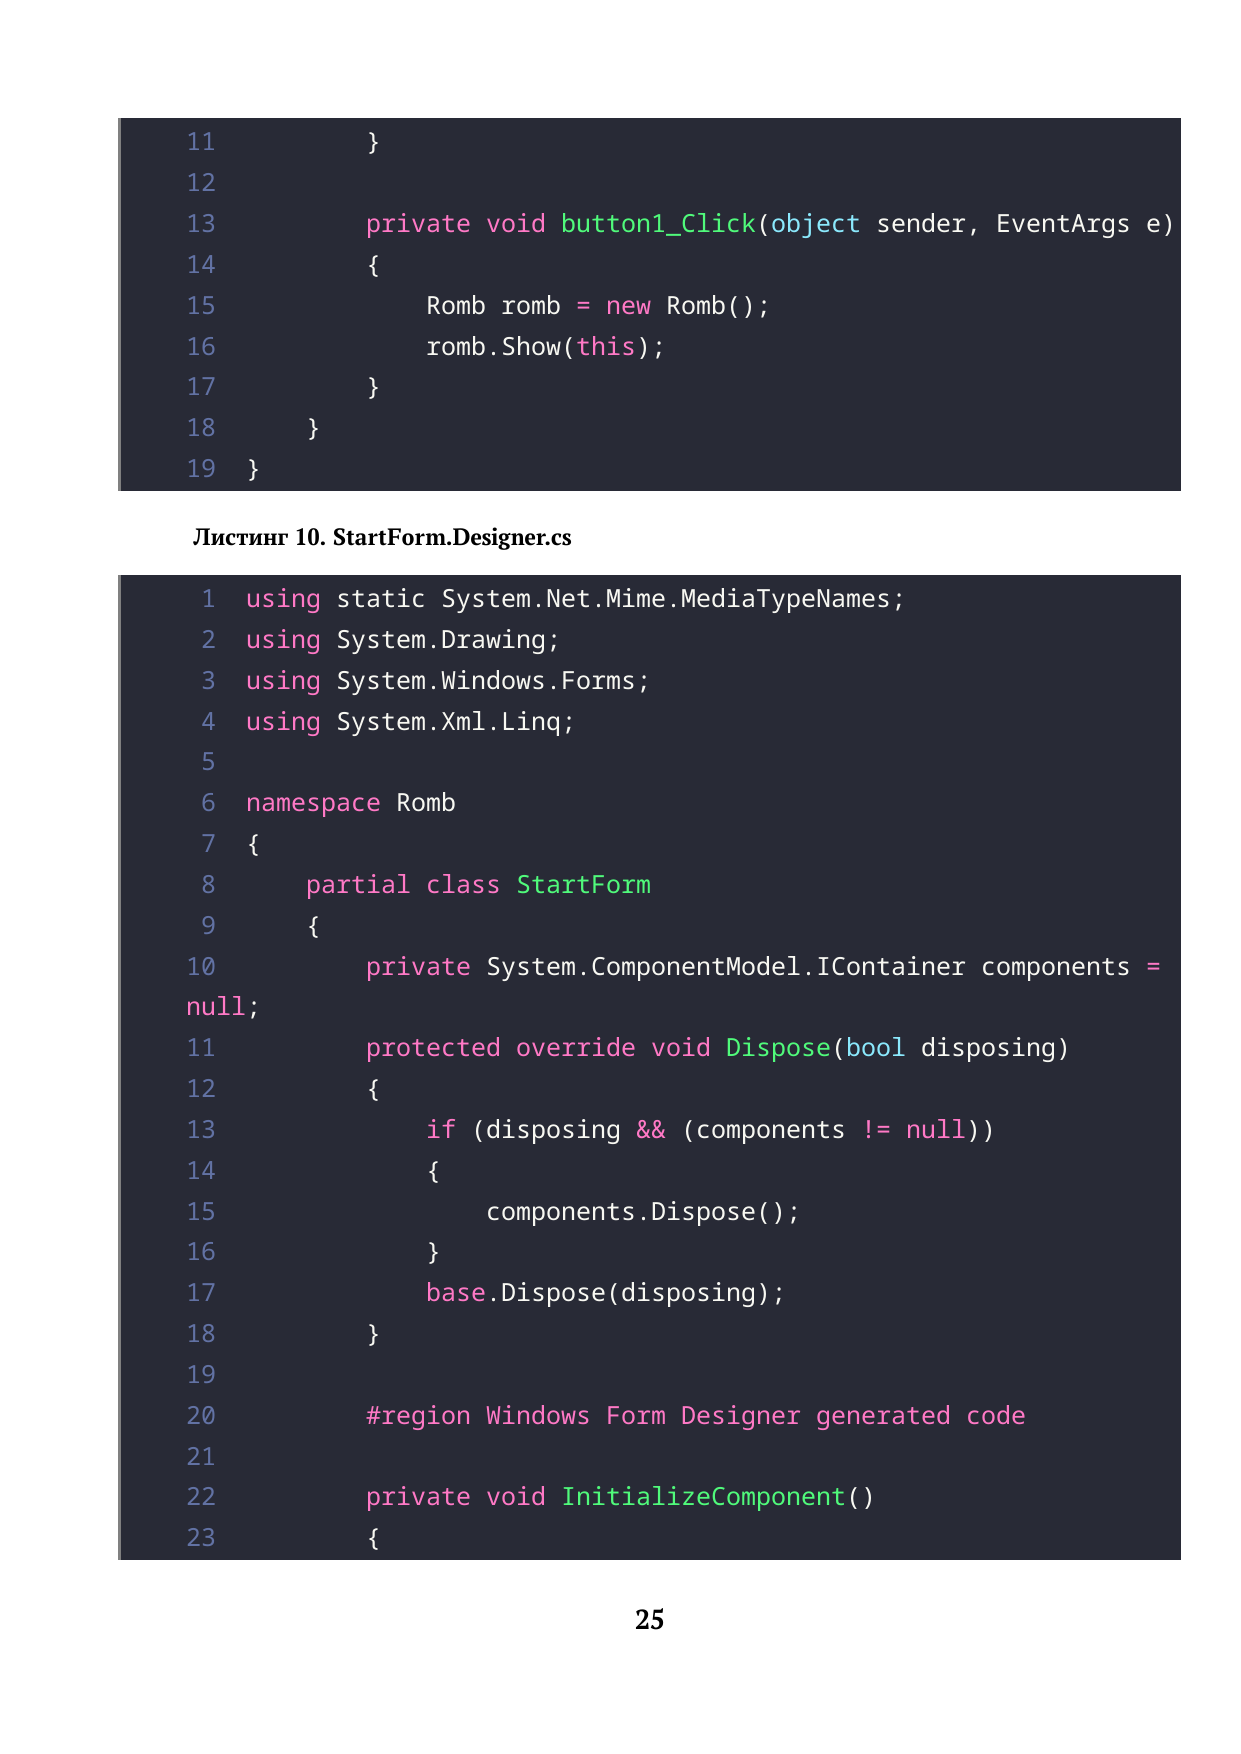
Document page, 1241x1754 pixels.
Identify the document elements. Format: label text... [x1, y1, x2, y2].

text 18 } [121, 1310, 1181, 1350]
text 1 using static System.Net.Mime.MediaTypeNames; [121, 575, 1181, 615]
text 11 protected override void Dispose(bool disposing) [121, 1024, 1181, 1064]
text 13 if (disposing && (components != null)) [121, 1106, 1181, 1146]
text 12 [121, 159, 1181, 199]
text 2 using System.Drawing; [121, 616, 1181, 656]
text 17 } [121, 363, 1181, 403]
text 13 private void button1_Click(object sender, EventArgs e) [121, 200, 1181, 240]
text 3 using System.Windows.Forms; [121, 656, 1181, 696]
text 14 { [121, 1146, 1181, 1186]
text 23 { [121, 1514, 1181, 1560]
text 12 { [121, 1065, 1181, 1105]
text 5 [121, 738, 1181, 778]
text 16 romb.Show(this); [121, 322, 1181, 362]
text 19 } [121, 445, 1181, 491]
text 6 namespace Romb [121, 779, 1181, 819]
text 14 { [121, 241, 1181, 281]
text 16 } [121, 1228, 1181, 1268]
text 11 } [121, 118, 1181, 158]
text 10 private System.ComponentModel.IContainer components = null; [121, 942, 1181, 1023]
text Листинг 10. StartForm.Designer.cs [118, 522, 1181, 551]
text 17 base.Dispose(disposing); [121, 1269, 1181, 1309]
text 7 { [121, 820, 1181, 860]
text 8 partial class StartForm [121, 861, 1181, 901]
text 15 components.Dispose(); [121, 1187, 1181, 1227]
text 9 { [121, 901, 1181, 941]
text 22 private void InitializeComponent() [121, 1473, 1181, 1513]
text 4 using System.Xml.Linq; [121, 697, 1181, 737]
text 21 [121, 1432, 1181, 1472]
text 20 #region Windows Form Designer generated code [121, 1391, 1181, 1431]
text 18 } [121, 404, 1181, 444]
text 19 [121, 1351, 1181, 1391]
text 15 Romb romb = new Romb(); [121, 281, 1181, 321]
